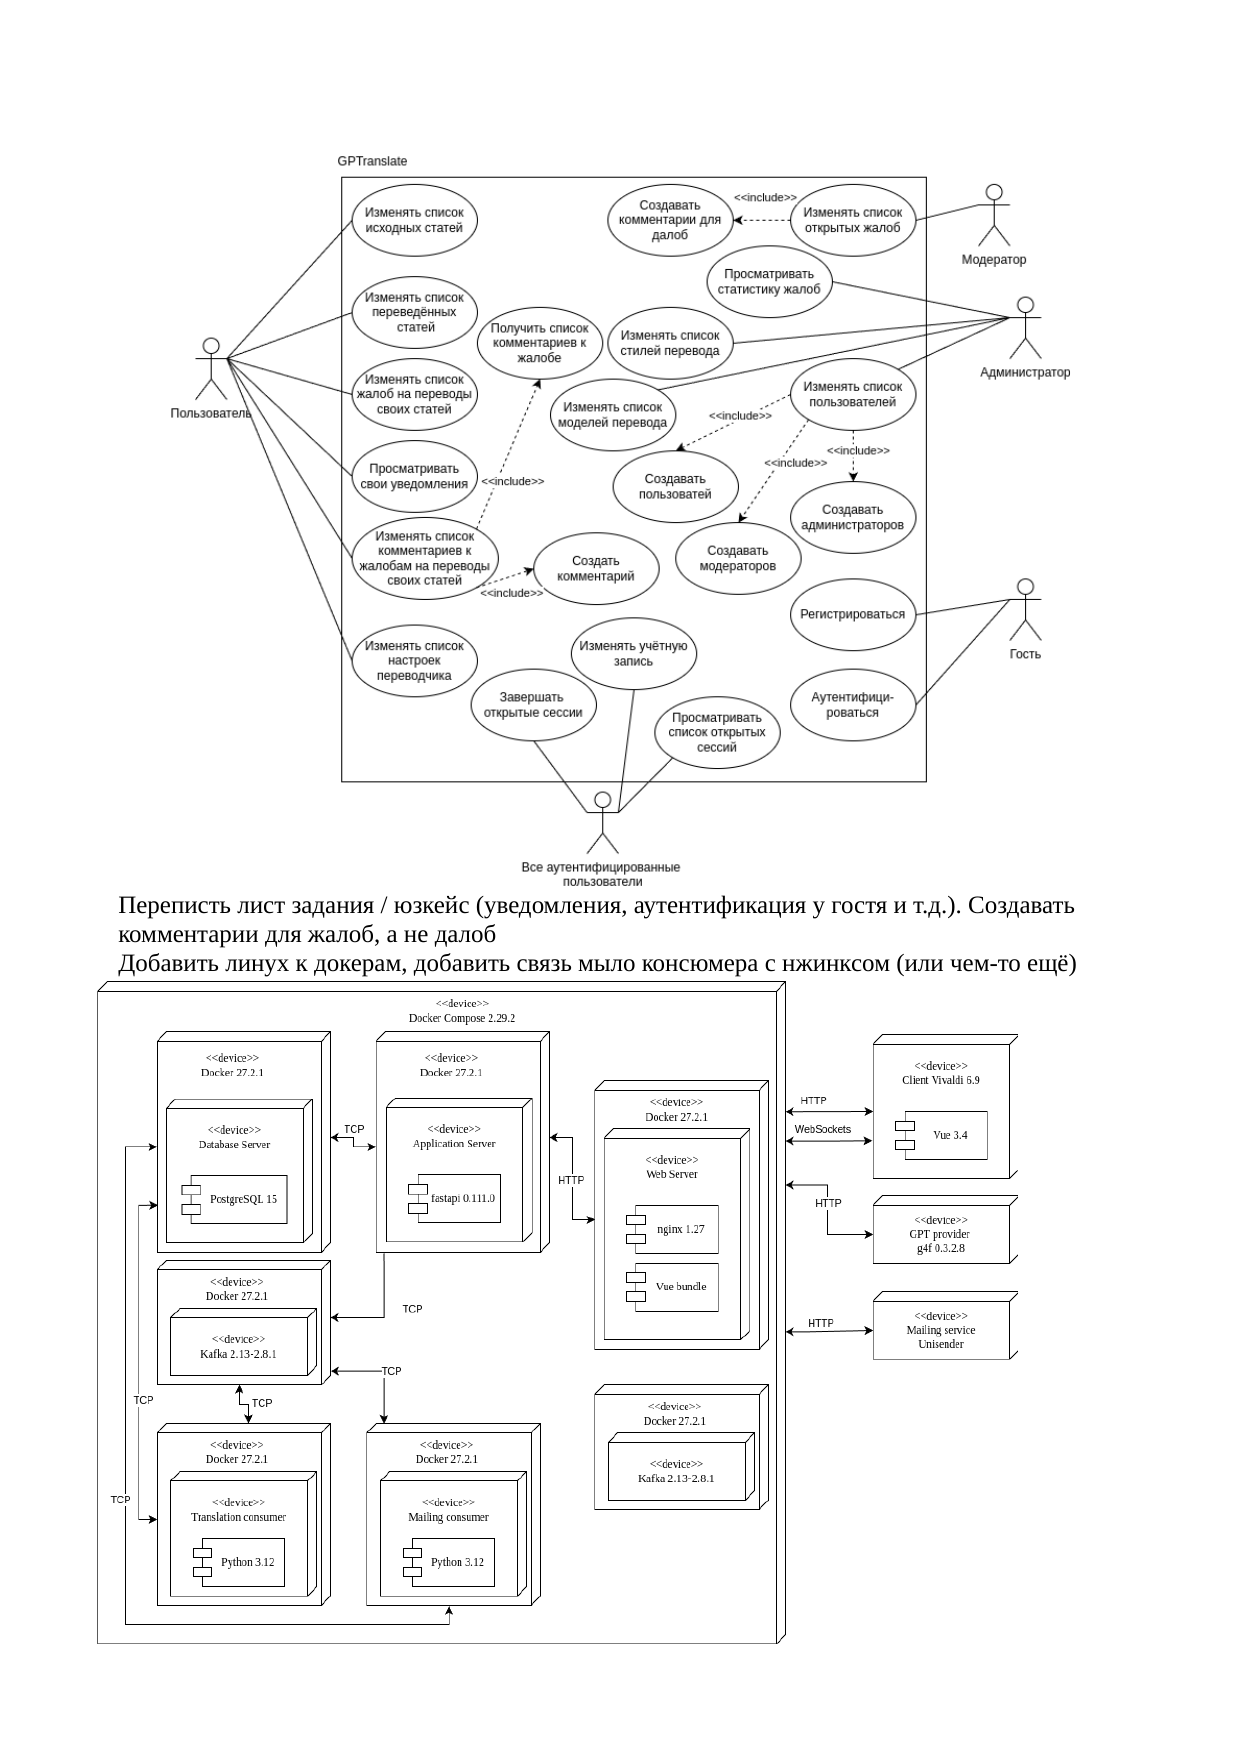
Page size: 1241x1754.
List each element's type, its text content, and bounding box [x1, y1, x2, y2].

picture [97, 981, 1018, 1644]
picture [170, 146, 1071, 891]
text Переписть лист задания / юзкейс (уведомления, аутентификация у гостя и т.д.). Создавать комментарии для жалоб, а не далоб [118, 891, 1122, 948]
text Добавить линух к докерам, добавить связь мыло консюмера с нжинксом (или чем-то ещё) [118, 948, 1122, 977]
